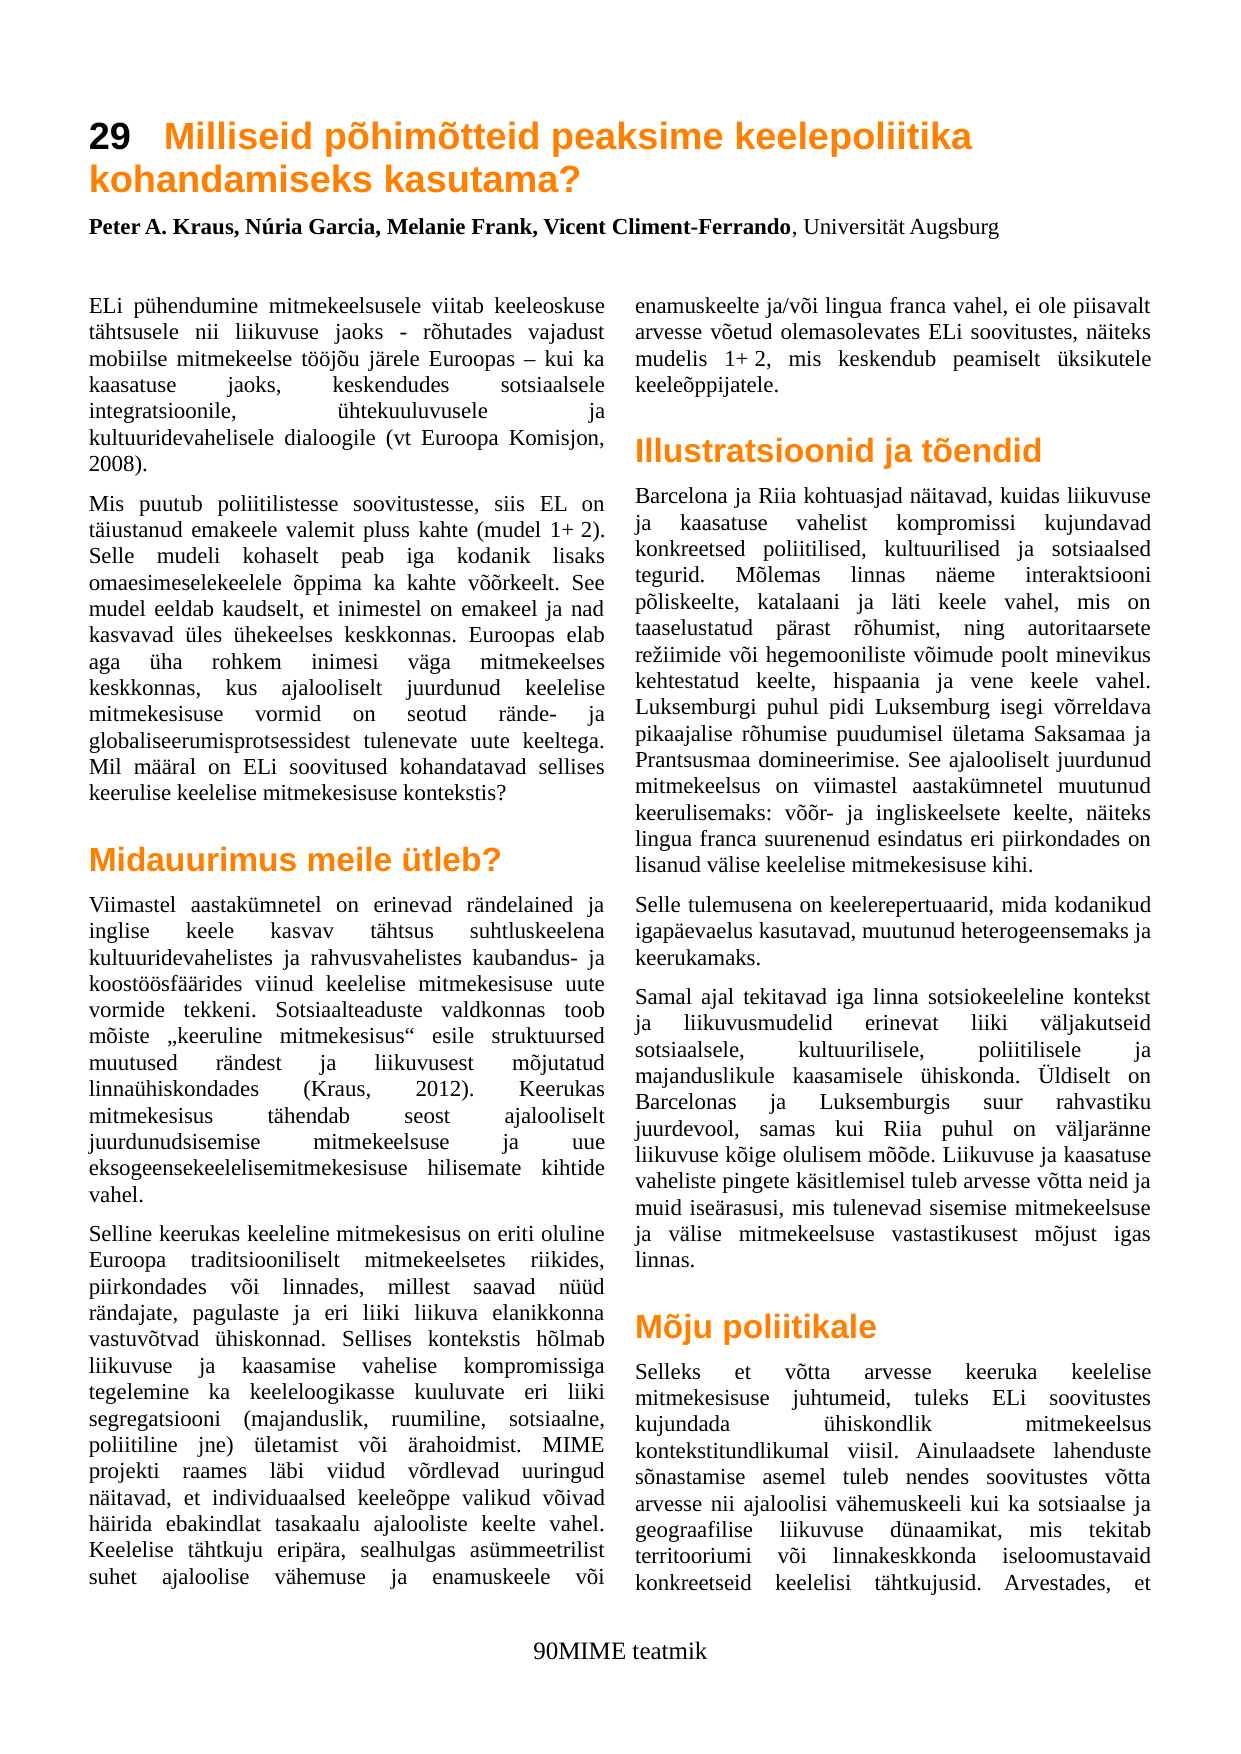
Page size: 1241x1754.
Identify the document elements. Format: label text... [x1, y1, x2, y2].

text Mis puutub poliitilistesse soovitustesse, siis EL on täiustanud emakeele valemit pluss kahte (mudel 1+ 2). Selle mudeli kohaselt peab iga kodanik lisaks omaesimeselekeelele õppima ka kahte võõrkeelt. See mudel eeldab kaudselt, et inimestel on emakeel ja nad kasvavad üles ühekeelses keskkonnas. Euroopas elab aga üha rohkem inimesi väga mitmekeelses keskkonnas, kus ajalooliselt juurdunud keelelise mitmekesisuse vormid on seotud rände- ja globaliseerumisprotsessidest tulenevate uute keeltega. Mil määral on ELi soovitused kohandatavad sellises keerulise keelelise mitmekesisuse kontekstis? [88, 489, 605, 806]
text enamuskeelte ja/või lingua franca vahel, ei ole piisavalt arvesse võetud olemasolevates ELi soovitustes, näiteks mudelis 1+ 2, mis keskendub peamiselt üksikutele keeleõppijatele. [635, 292, 1152, 397]
text Selle tulemusena on keelerepertuaarid, mida kodanikud igapäevaelus kasutavad, muutunud heterogeensemaks ja keerukamaks. [635, 891, 1152, 970]
text Viimastel aastakümnetel on erinevad rändelained ja inglise keele kasvav tähtsus suhtluskeelena kultuuridevahelistes ja rahvusvahelistes kaubandus- ja koostöösfäärides viinud keelelise mitmekesisuse uute vormide tekkeni. Sotsiaalteaduste valdkonnas toob mõiste „keeruline mitmekesisus“ esile struktuursed muutused rändest ja liikuvusest mõjutatud linnaühiskondades (Kraus, 2012). Keerukas mitmekesisus tähendab seost ajalooliselt juurdunudsisemise mitmekeelsuse ja uue eksogeensekeelelisemitmekesisuse hilisemate kihtide vahel. [88, 891, 605, 1207]
text Barcelona ja Riia kohtuasjad näitavad, kuidas liikuvuse ja kaasatuse vahelist kompromissi kujundavad konkreetsed poliitilised, kultuurilised ja sotsiaalsed tegurid. Mõlemas linnas näeme interaktsiooni põliskeelte, katalaani ja läti keele vahel, mis on taaselustatud pärast rõhumist, ning autoritaarsete režiimide või hegemooniliste võimude poolt minevikus kehtestatud keelte, hispaania ja vene keele vahel. Luksemburgi puhul pidi Luksemburg isegi võrreldava pikaajalise rõhumise puudumisel ületama Saksamaa ja Prantsusmaa domineerimise. See ajalooliselt juurdunud mitmekeelsus on viimastel aastakümnetel muutunud keerulisemaks: võõr- ja ingliskeelsete keelte, näiteks lingua franca suurenenud esindatus eri piirkondades on lisanud välise keelelise mitmekesisuse kihi. [635, 482, 1152, 878]
text Samal ajal tekitavad iga linna sotsiokeeleline kontekst ja liikuvusmudelid erinevat liiki väljakutseid sotsiaalsele, kultuurilisele, poliitilisele ja majanduslikule kaasamisele ühiskonda. Üldiselt on Barcelonas ja Luksemburgis suur rahvastiku juurdevool, samas kui Riia puhul on väljaränne liikuvuse kõige olulisem mõõde. Liikuvuse ja kaasatuse vaheliste pingete käsitlemisel tuleb arvesse võtta neid ja muid iseärasusi, mis tulenevad sisemise mitmekeelsuse ja välise mitmekeelsuse vastastikusest mõjust igas linnas. [635, 983, 1152, 1273]
subtitle Milliseid põhimõtteid peaksime keelepoliitika kohandamiseks kasutama? [88, 113, 1152, 201]
subtitle Midauurimus meile ütleb? [88, 840, 605, 878]
text ELi pühendumine mitmekeelsusele viitab keeleoskuse tähtsusele nii liikuvuse jaoks - rõhutades vajadust mobiilse mitmekeelse tööjõu järele Euroopas – kui ka kaasatuse jaoks, keskendudes sotsiaalsele integratsioonile, ühtekuuluvusele ja kultuuridevahelisele dialoogile (vt Euroopa Komisjon, 2008). [88, 292, 605, 477]
text Peter A. Kraus, Núria Garcia, Melanie Frank, Vicent Climent-Ferrando, Universität Augsburg [88, 213, 1152, 240]
text Selleks et võtta arvesse keeruka keelelise mitmekesisuse juhtumeid, tuleks ELi soovitustes kujundada ühiskondlik mitmekeelsus kontekstitundlikumal viisil. Ainulaadsete lahenduste sõnastamise asemel tuleb nendes soovitustes võtta arvesse nii ajaloolisi vähemuskeeli kui ka sotsiaalse ja geograafilise liikuvuse dünaamikat, mis tekitab territooriumi või linnakeskkonda iseloomustavaid konkreetseid keelelisi tähtkujusid. Arvestades, et [635, 1358, 1152, 1595]
text Selline keerukas keeleline mitmekesisus on eriti oluline Euroopa traditsiooniliselt mitmekeelsetes riikides, piirkondades või linnades, millest saavad nüüd rändajate, pagulaste ja eri liiki liikuva elanikkonna vastuvõtvad ühiskonnad. Sellises kontekstis hõlmab liikuvuse ja kaasamise vahelise kompromissiga tegelemine ka keeleloogikasse kuuluvate eri liiki segregatsiooni (majanduslik, ruumiline, sotsiaalne, poliitiline jne) ületamist või ärahoidmist. MIME projekti raames läbi viidud võrdlevad uuringud näitavad, et individuaalsed keeleõppe valikud võivad häirida ebakindlat tasakaalu ajalooliste keelte vahel. Keelelise tähtkuju eripära, sealhulgas asümmeetrilist suhet ajaloolise vähemuse ja enamuskeele või [88, 1220, 605, 1589]
subtitle Mõju poliitikale [635, 1307, 1152, 1345]
subtitle Illustratsioonid ja tõendid [635, 431, 1152, 470]
